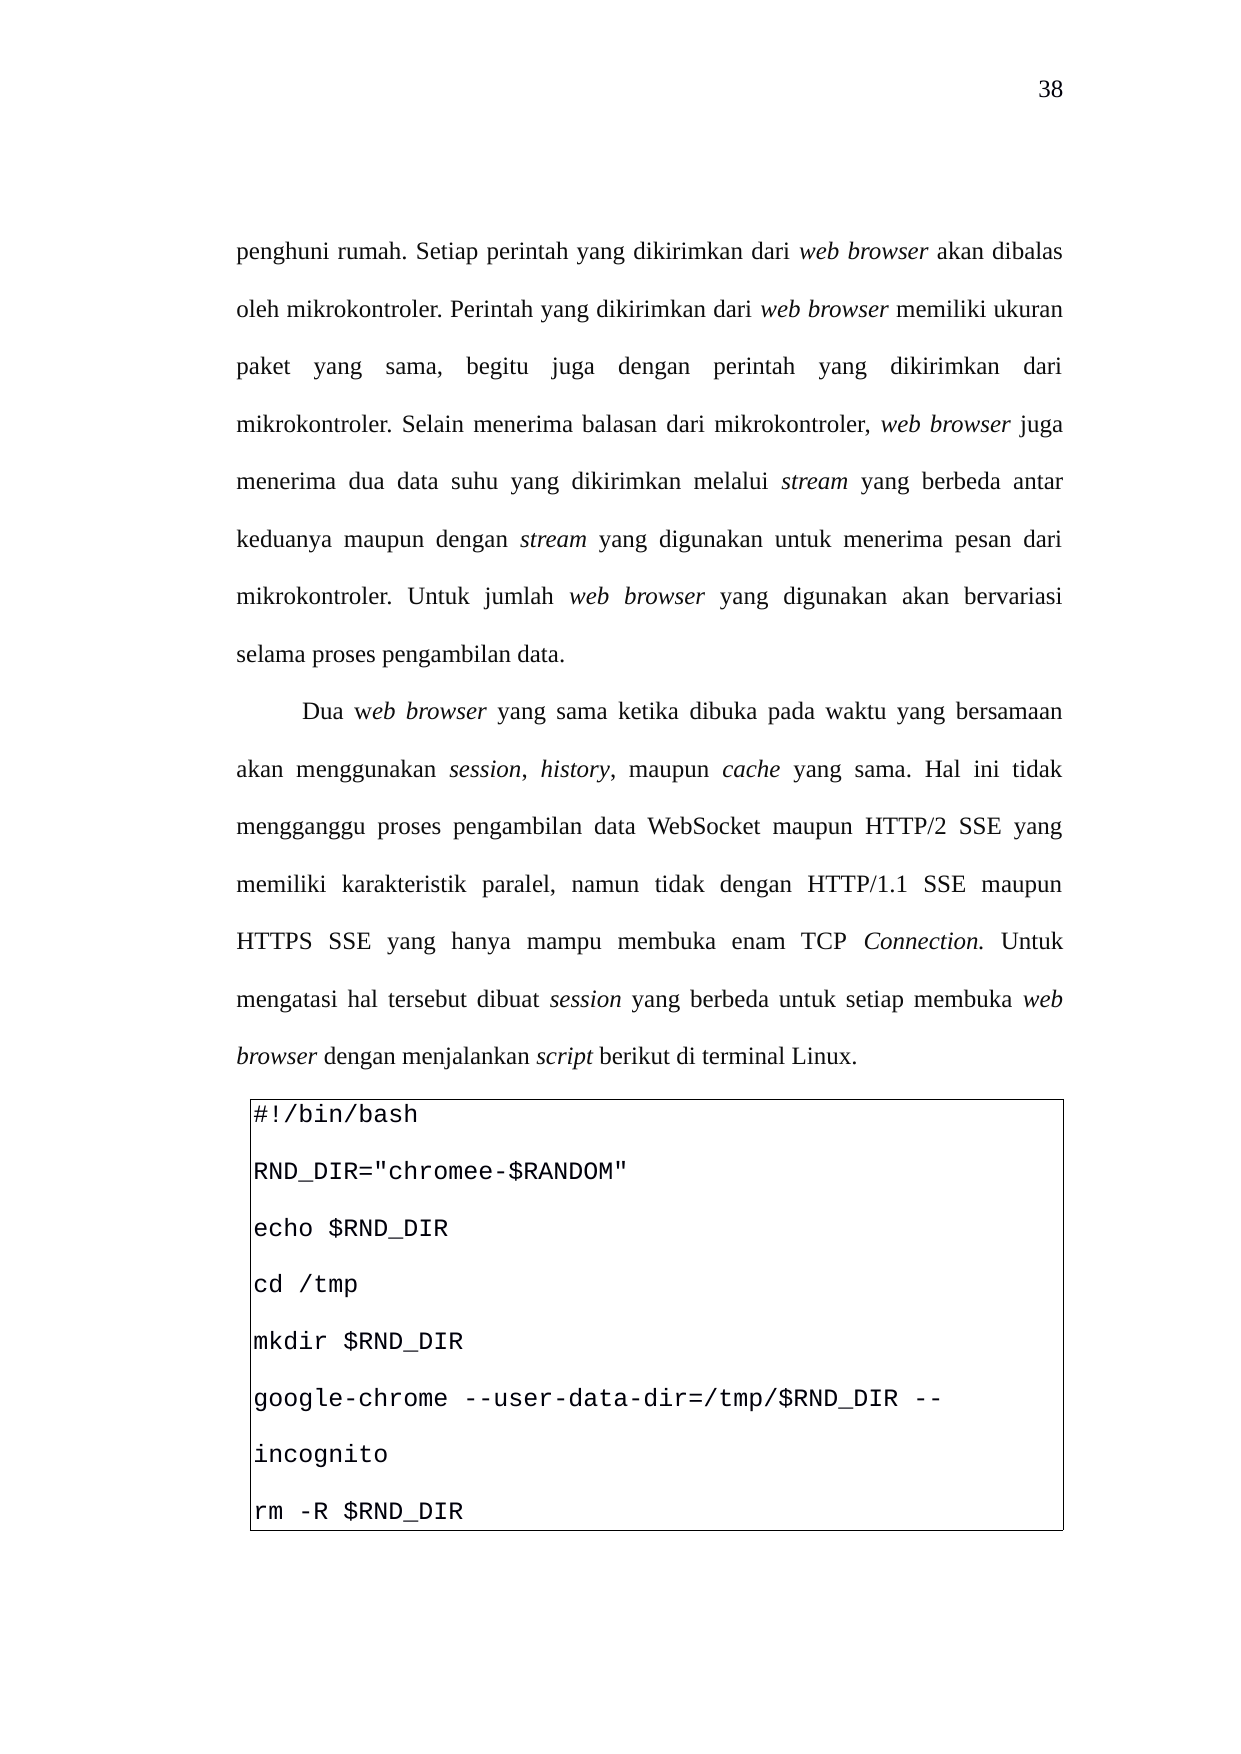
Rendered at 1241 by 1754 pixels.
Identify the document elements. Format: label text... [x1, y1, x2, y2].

text Dua web browser yang sama ketika dibuka pada waktu yang bersamaan akan menggunakan session, history, maupun cache yang sama. Hal ini tidak mengganggu proses pengambilan data WebSocket maupun HTTP/2 SSE yang memiliki karakteristik paralel, namun tidak dengan HTTP/1.1 SSE maupun HTTPS SSE yang hanya mampu membuka enam TCP Connection. Untuk mengatasi hal tersebut dibuat session yang berbeda untuk setiap membuka web browser dengan menjalankan script berikut di terminal Linux. [236, 696, 1063, 1070]
table_header #!/bin/bash RND_DIR="chromee-$RANDOM" echo $RND_DIR cd /tmp mkdir $RND_DIR google-chrome --user-data-dir=/tmp/$RND_DIR --incognito rm -R $RND_DIR [251, 1100, 1063, 1530]
text penghuni rumah. Setiap perintah yang dikirimkan dari web browser akan dibalas oleh mikrokontroler. Perintah yang dikirimkan dari web browser memiliki ukuran paket yang sama, begitu juga dengan perintah yang dikirimkan dari mikrokontroler. Selain menerima balasan dari mikrokontroler, web browser juga menerima dua data suhu yang dikirimkan melalui stream yang berbeda antar keduanya maupun dengan stream yang digunakan untuk menerima pesan dari mikrokontroler. Untuk jumlah web browser yang digunakan akan bervariasi selama proses pengambilan data. [236, 236, 1063, 667]
